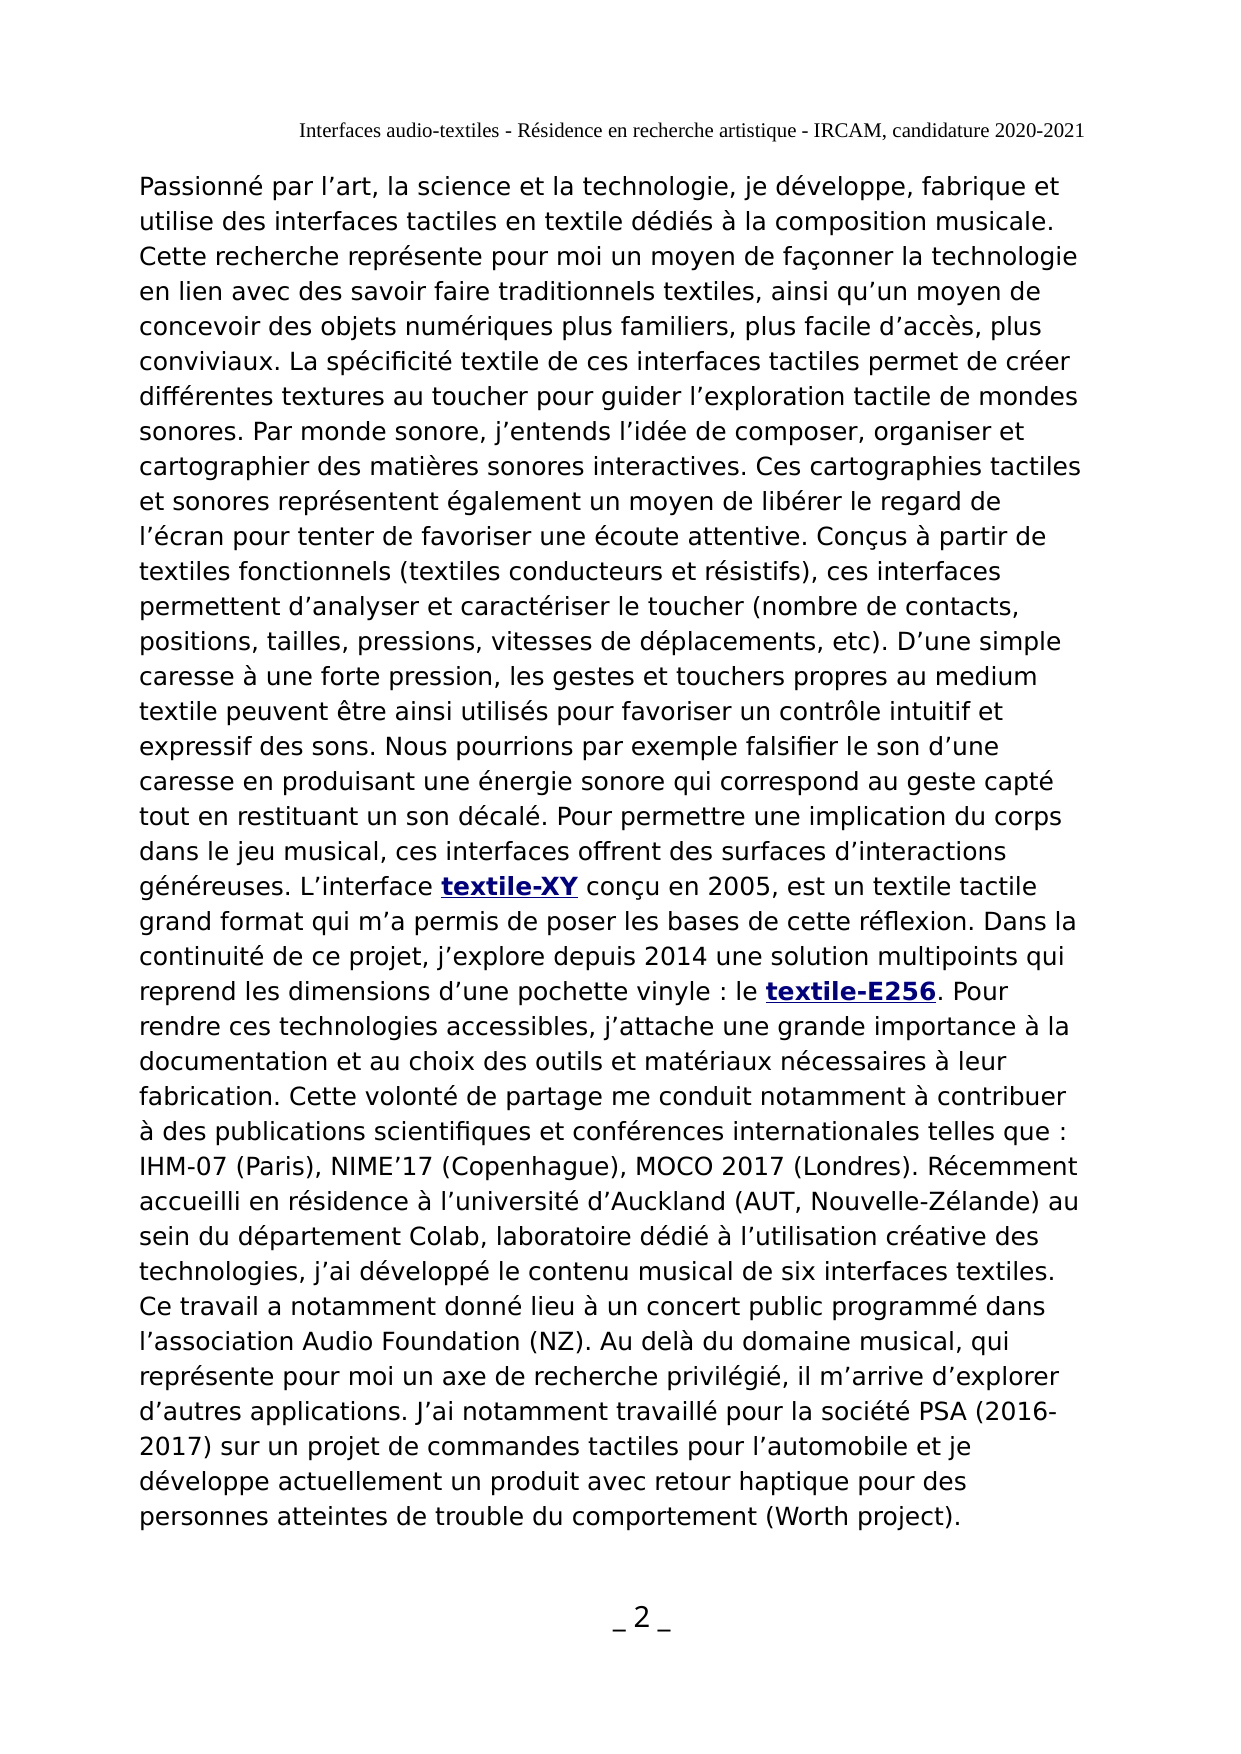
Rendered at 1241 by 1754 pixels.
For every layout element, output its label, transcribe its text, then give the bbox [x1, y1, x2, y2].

text Passionné par l’art, la science et la technologie, je développe, fabrique et utilise des interfaces tactiles en textile dédiés à la composition musicale. Cette recherche représente pour moi un moyen de façonner la technologie en lien avec des savoir faire traditionnels textiles, ainsi qu’un moyen de concevoir des objets numériques plus familiers, plus facile d’accès, plus conviviaux. La spécificité textile de ces interfaces tactiles permet de créer différentes textures au toucher pour guider l’exploration tactile de mondes sonores. Par monde sonore, j’entends l’idée de composer, organiser et cartographier des matières sonores interactives. Ces cartographies tactiles et sonores représentent également un moyen de libérer le regard de l’écran pour tenter de favoriser une écoute attentive. Conçus à partir de textiles fonctionnels (textiles conducteurs et résistifs), ces interfaces permettent d’analyser et caractériser le toucher (nombre de contacts, positions, tailles, pressions, vitesses de déplacements, etc). D’une simple caresse à une forte pression, les gestes et touchers propres au medium textile peuvent être ainsi utilisés pour favoriser un contrôle intuitif et expressif des sons. Nous pourrions par exemple falsifier le son d’une caresse en produisant une énergie sonore qui correspond au geste capté tout en restituant un son décalé. Pour permettre une implication du corps dans le jeu musical, ces interfaces offrent des surfaces d’interactions généreuses. L’interface textile-XY conçu en 2005, est un textile tactile grand format qui m’a permis de poser les bases de cette réflexion. Dans la continuité de ce projet, j’explore depuis 2014 une solution multipoints qui reprend les dimensions d’une pochette vinyle : le textile-E256. Pour rendre ces technologies accessibles, j’attache une grande importance à la documentation et au choix des outils et matériaux nécessaires à leur fabrication. Cette volonté de partage me conduit notamment à contribuer à des publications scientifiques et conférences internationales telles que : IHM-07 (Paris), NIME’17 (Copenhague), MOCO 2017 (Londres). Récemment accueilli en résidence à l’université d’Auckland (AUT, Nouvelle-Zélande) au sein du département Colab, laboratoire dédié à l’utilisation créative des technologies, j’ai développé le contenu musical de six interfaces textiles. Ce travail a notamment donné lieu à un concert public programmé dans l’association Audio Foundation (NZ). Au delà du domaine musical, qui représente pour moi un axe de recherche privilégié, il m’arrive d’explorer d’autres applications. J’ai notamment travaillé pour la société PSA (2016-2017) sur un projet de commandes tactiles pour l’automobile et je développe actuellement un produit avec retour haptique pour des personnes atteintes de trouble du comportement (Worth project). [139, 172, 1085, 1531]
